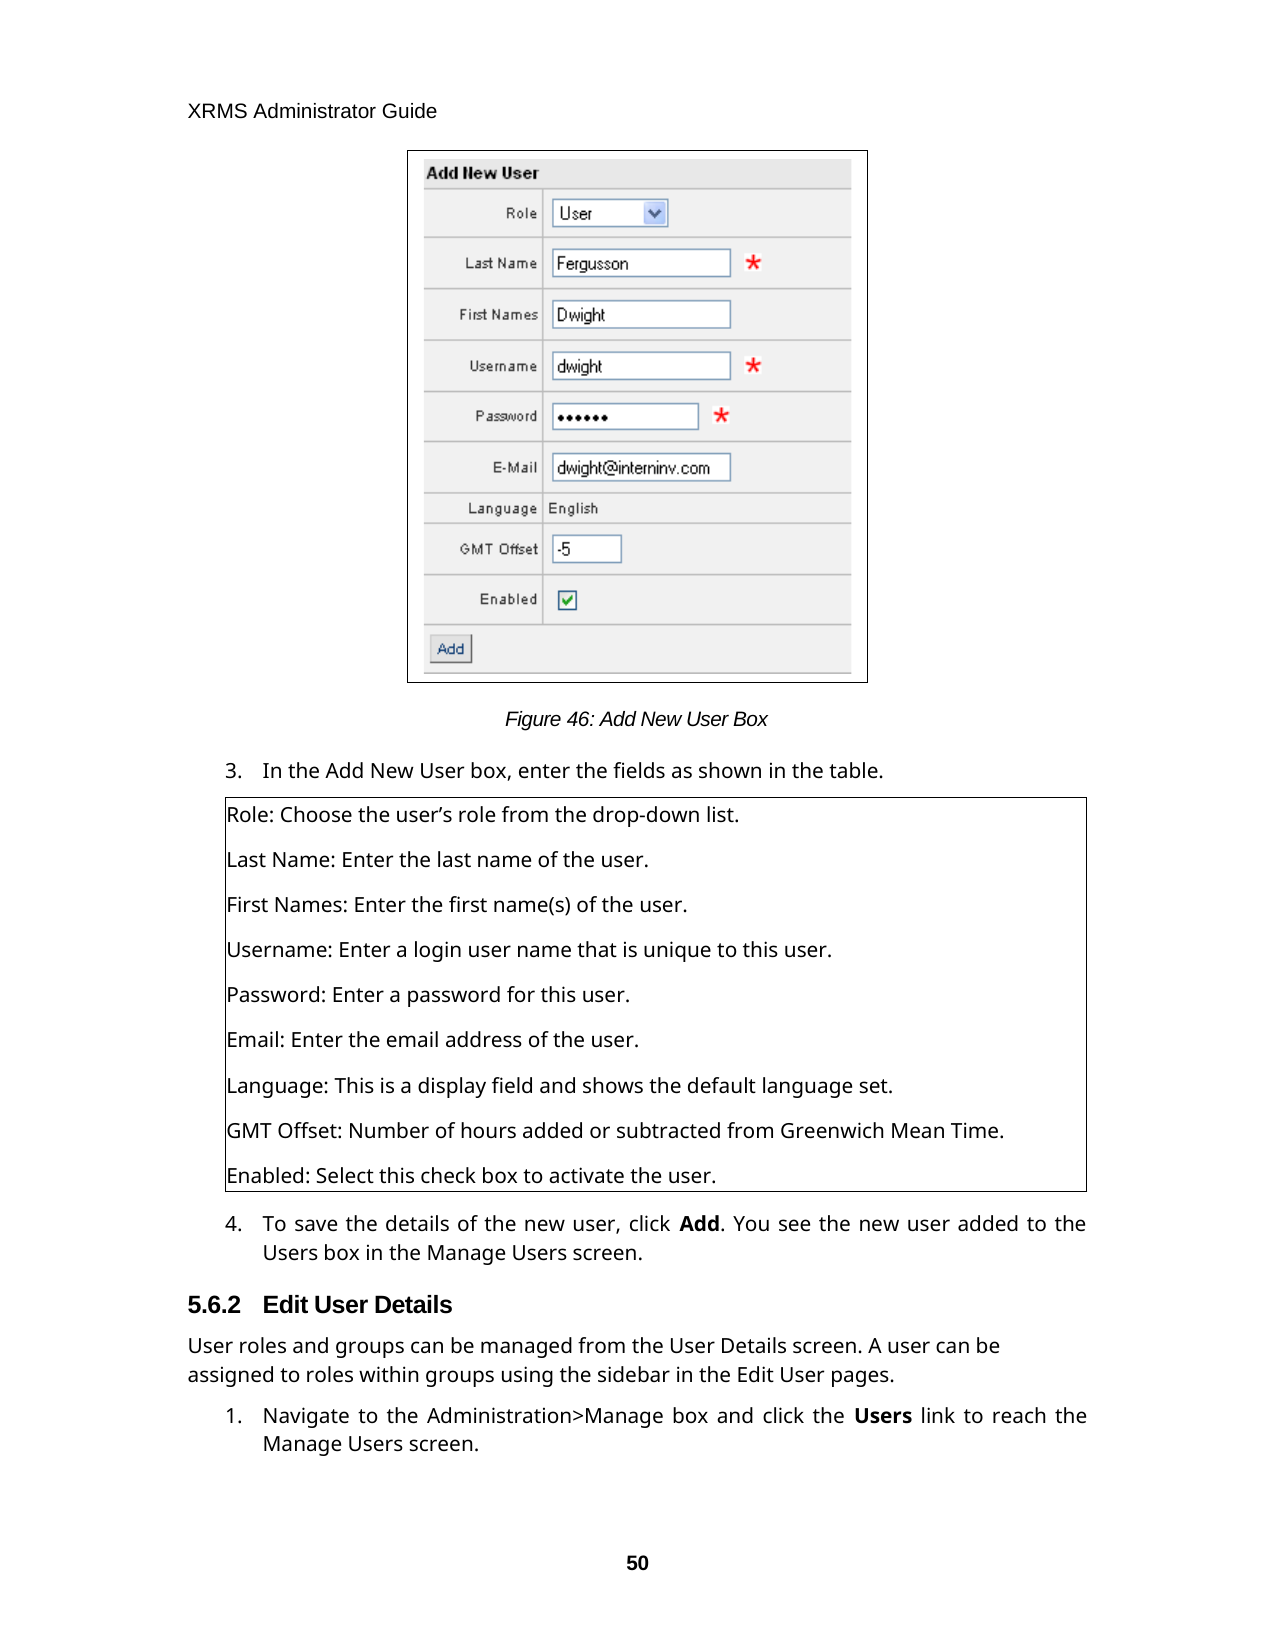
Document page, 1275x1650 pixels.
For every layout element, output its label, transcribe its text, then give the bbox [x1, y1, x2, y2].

text User roles and groups can be managed from the User Details screen. A user can be assigned to roles within groups using the sidebar in the Edit User pages. [187, 1331, 1087, 1388]
list Username: Enter a login user name that is unique to this user. [226, 932, 1086, 964]
list Language: This is a display field and shows the default language set. [226, 1068, 1086, 1099]
list Last Name: Enter the last name of the user. [226, 842, 1086, 874]
list First Names: Enter the first name(s) of the user. [226, 887, 1086, 919]
list Password: Enter a password for this user. [226, 977, 1086, 1009]
subtitle Edit User Details [187, 1291, 1087, 1319]
list In the Add New User box, enter the fields as shown in the table. [225, 756, 1087, 784]
list Email: Enter the email address of the user. [226, 1022, 1086, 1054]
text Figure 46: Add New User Box [187, 708, 1087, 731]
list GMT Offset: Number of hours added or subtracted from Greenwich Mean Time. [226, 1113, 1086, 1144]
picture [423, 159, 852, 674]
list Navigate to the Administration>Manage box and click the Users link to reach the Manage Users screen. [225, 1401, 1087, 1458]
list Enabled: Select this check box to activate the user. [226, 1158, 1086, 1191]
list To save the details of the new user, click Add. You see the new user added to the Users box in the Manage Users screen. [225, 1209, 1087, 1266]
list Role: Choose the user’s role from the drop-down list. [226, 798, 1086, 828]
